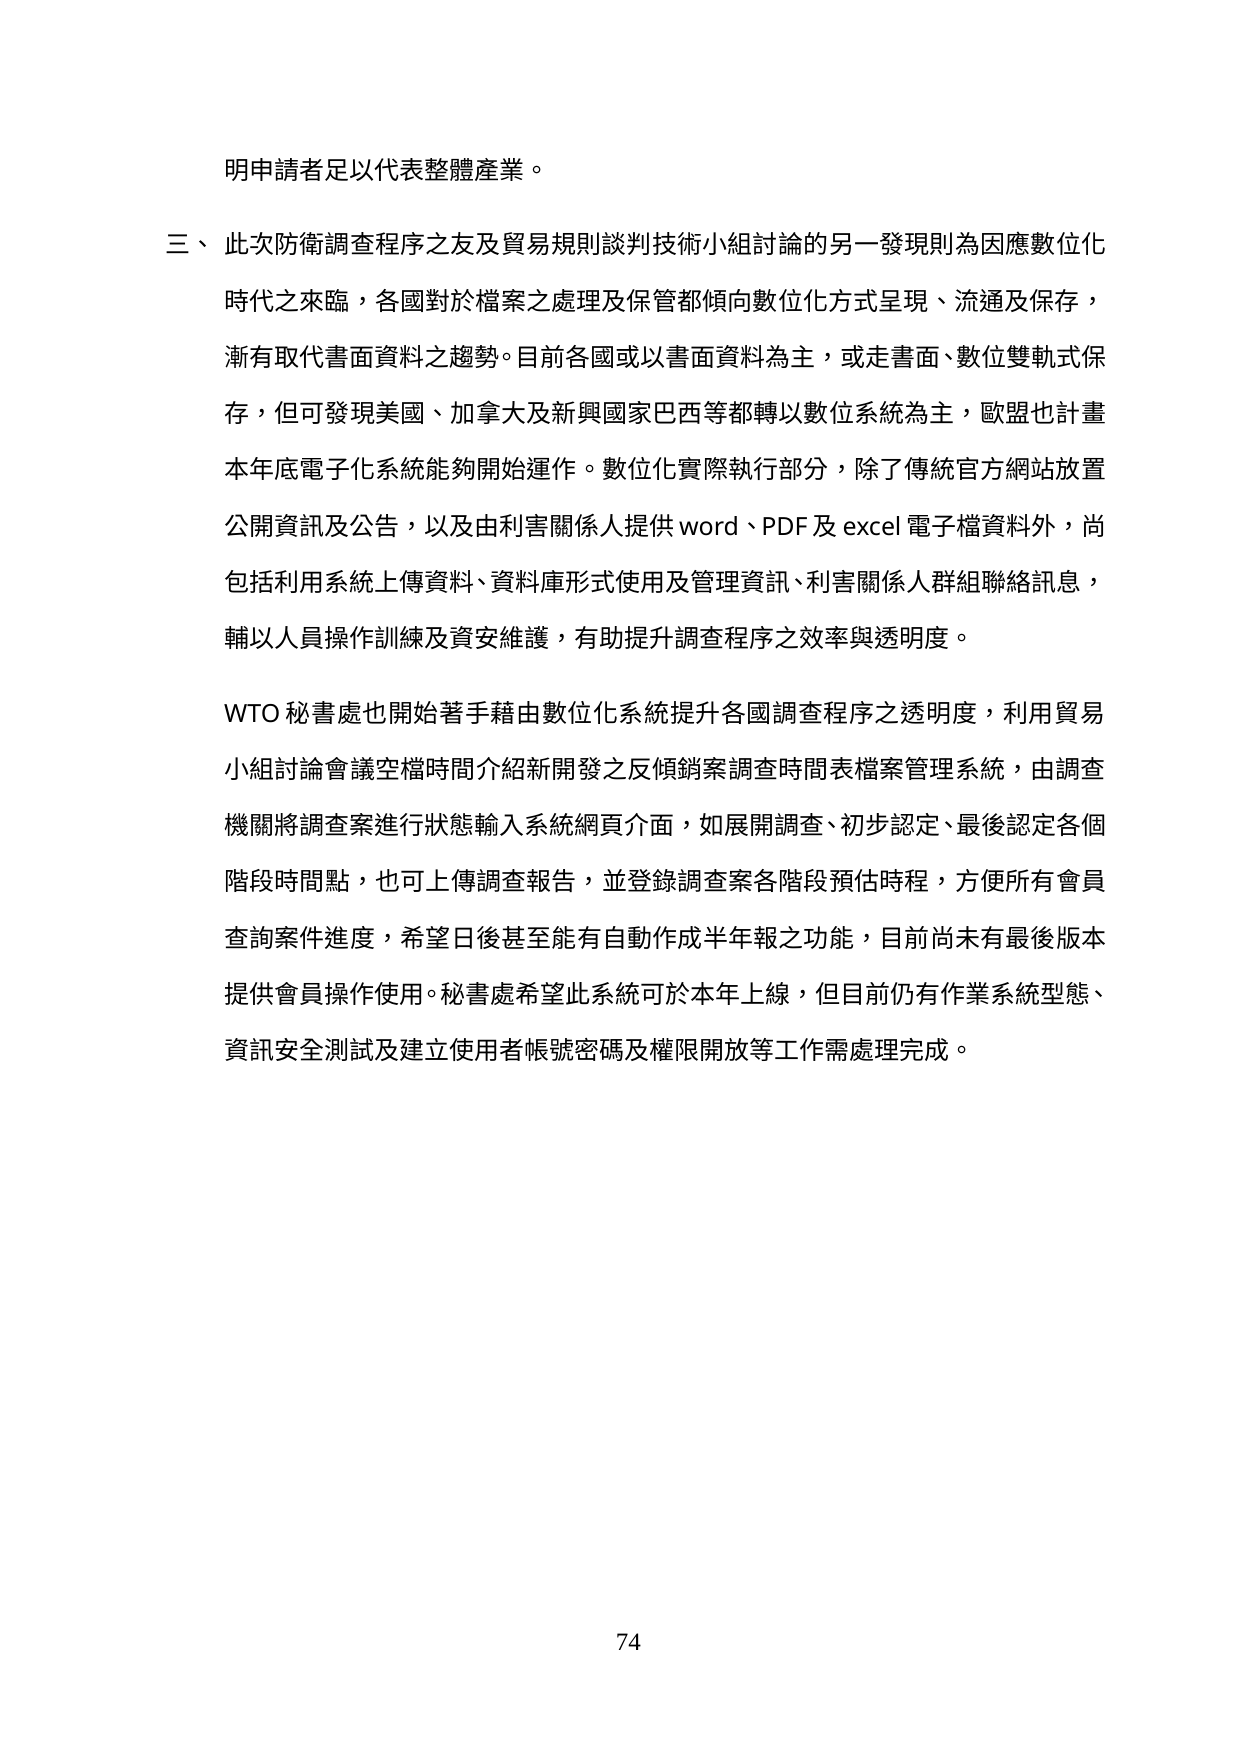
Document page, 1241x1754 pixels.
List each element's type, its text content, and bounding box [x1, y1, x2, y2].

list 此次防衛調查程序之友及貿易規則談判技術小組討論的另一發現則為因應數位化時代之來臨，各國對於檔案之處理及保管都傾向數位化方式呈現、流通及保存，漸有取代書面資料之趨勢。目前各國或以書面資料為主，或走書面、數位雙軌式保存，但可發現美國、加拿大及新興國家巴西等都轉以數位系統為主，歐盟也計畫本年底電子化系統能夠開始運作。數位化實際執行部分，除了傳統官方網站放置公開資訊及公告，以及由利害關係人提供word、PDF及excel電子檔資料外，尚包括利用系統上傳資料、資料庫形式使用及管理資訊、利害關係人群組聯絡訊息，輔以人員操作訓練及資安維護，有助提升調查程序之效率與透明度。 [165, 224, 1106, 656]
text WTO秘書處也開始著手藉由數位化系統提升各國調查程序之透明度，利用貿易小組討論會議空檔時間介紹新開發之反傾銷案調查時間表檔案管理系統，由調查機關將調查案進行狀態輸入系統網頁介面，如展開調查、初步認定、最後認定各個階段時間點，也可上傳調查報告，並登錄調查案各階段預估時程，方便所有會員查詢案件進度，希望日後甚至能有自動作成半年報之功能，目前尚未有最後版本提供會員操作使用。秘書處希望此系統可於本年上線，但目前仍有作業系統型態、資訊安全測試及建立使用者帳號密碼及權限開放等工作需處理完成。 [224, 692, 1106, 1067]
text 明申請者足以代表整體產業。 [224, 150, 1106, 187]
